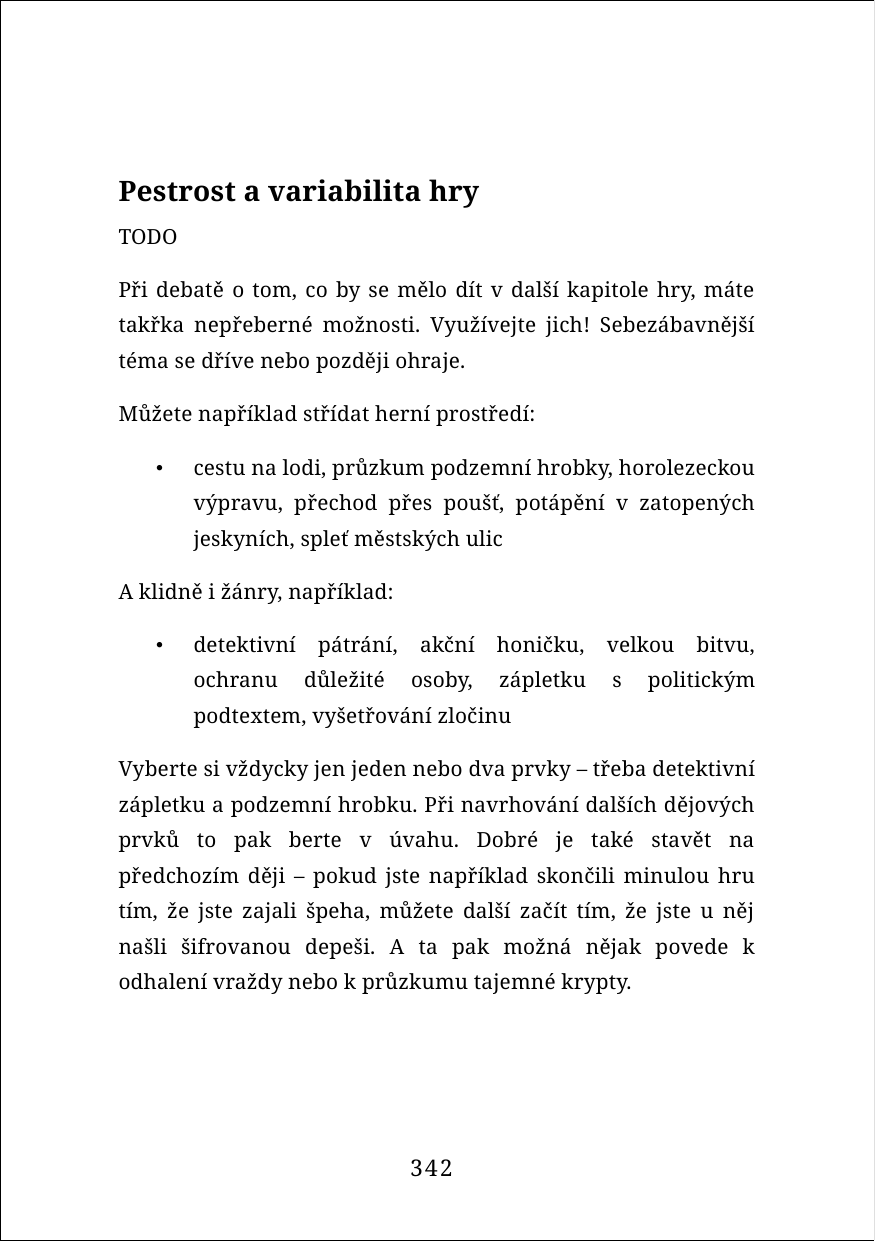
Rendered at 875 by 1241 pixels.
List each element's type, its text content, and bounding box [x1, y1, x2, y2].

list detektivní pátrání, akční honičku, velkou bitvu, ochranu důležité osoby, zápletku s politickým podtextem, vyšetřování zločinu [156, 630, 756, 729]
text Vyberte si vždycky jen jeden nebo dva prvky – třeba detektivní zápletku a podzemní hrobku. Při navrhování dalších dějových prvků to pak berte v úvahu. Dobré je také stavět na předchozím ději – pokud jste například skončili minulou hru tím, že jste zajali špeha, můžete další začít tím, že jste u něj našli šifrovanou depeši. A ta pak možná nějak povede k odhalení vraždy nebo k průzkumu tajemné krypty. [118, 754, 756, 996]
subtitle Pestrost a variabilita hry [118, 172, 756, 210]
text Můžete například střídat herní prostředí: [118, 399, 756, 428]
list cestu na lodi, průzkum podzemní hrobky, horolezeckou výpravu, přechod přes poušť, potápění v zatopených jeskyních, spleť městských ulic [156, 453, 756, 552]
text TODO [118, 222, 756, 250]
text A klidně i žánry, například: [118, 577, 756, 605]
text Při debatě o tom, co by se mělo dít v další kapitole hry, máte takřka nepřeberné možnosti. Využívejte jich! Sebezábavnější téma se dříve nebo později ohraje. [118, 275, 756, 374]
